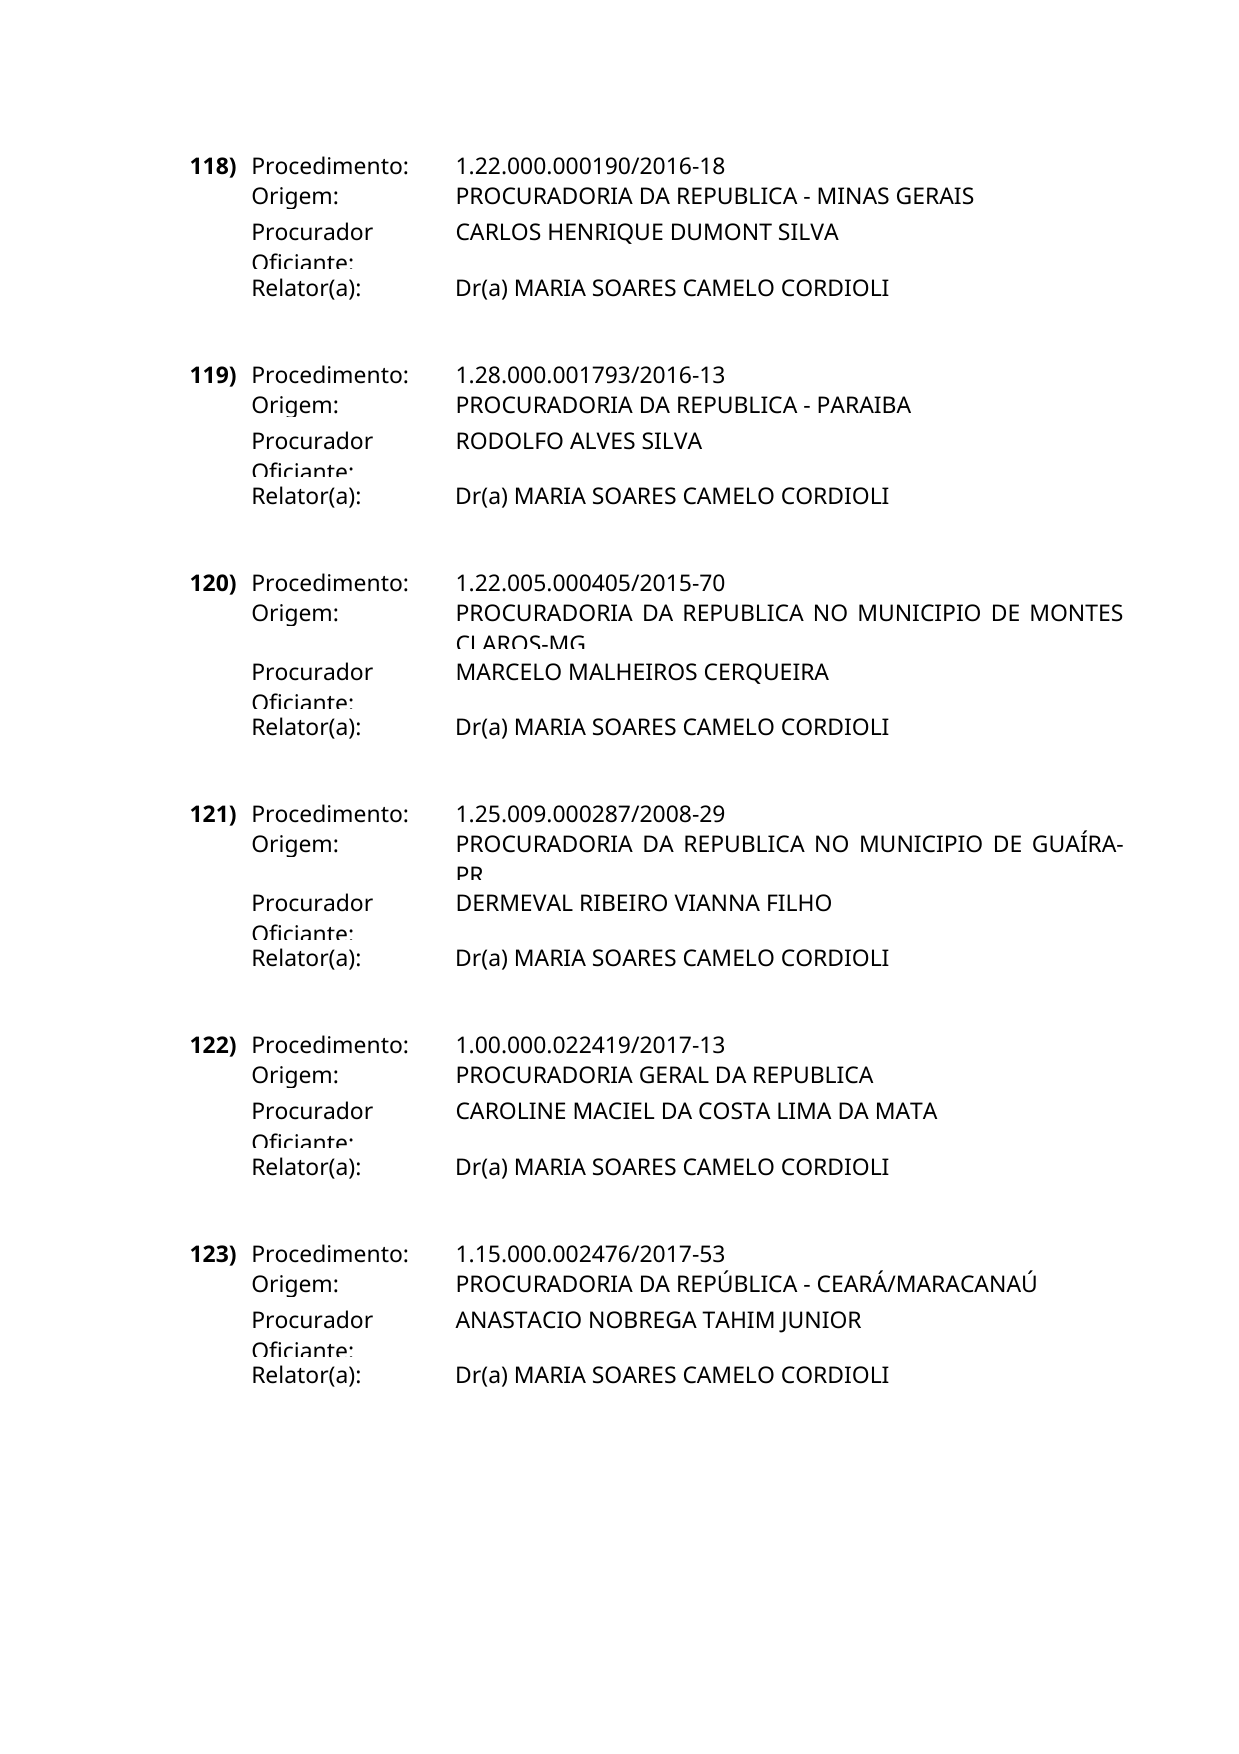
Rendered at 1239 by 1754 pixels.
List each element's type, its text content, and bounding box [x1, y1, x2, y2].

table_cell 1.22.005.000405/2015-70 [455, 567, 1124, 596]
table_cell [189, 942, 251, 972]
table_cell [455, 1181, 1124, 1238]
table_cell [1125, 480, 1239, 510]
table_header Dr(a) MARIA SOARES CAMELO CORDIOLI [455, 1359, 1122, 1388]
table_cell [0, 828, 189, 857]
table_cell [1125, 656, 1239, 707]
table_cell [0, 1268, 189, 1296]
table_cell [1125, 180, 1239, 208]
table_cell [455, 209, 1124, 216]
table_cell [1125, 567, 1239, 596]
table_cell [251, 302, 455, 358]
table_cell [1125, 1151, 1239, 1181]
table_cell [189, 1359, 251, 1389]
table_cell [1125, 1268, 1239, 1296]
table_cell [189, 510, 251, 567]
table_cell [251, 1088, 455, 1095]
table_cell Origem: [251, 1268, 455, 1296]
table_header Dr(a) MARIA SOARES CAMELO CORDIOLI [455, 1151, 1122, 1179]
table_cell Procedimento: [251, 567, 455, 596]
table_header [1125, 0, 1239, 150]
table_cell [0, 1359, 189, 1389]
table_cell [0, 1181, 189, 1238]
table_cell [1125, 857, 1239, 879]
table_cell [1125, 425, 1239, 476]
table_cell [0, 711, 189, 741]
table_cell Procurador Oficiante: [251, 887, 455, 939]
table_cell [1125, 887, 1239, 938]
table_cell [1125, 879, 1239, 887]
table_cell Procurador Oficiante: [251, 425, 455, 477]
table_cell [1125, 510, 1239, 567]
table_cell [189, 857, 251, 879]
table_cell [1125, 1304, 1239, 1355]
table_cell Origem: [251, 828, 455, 857]
table_cell [189, 972, 251, 1029]
table_cell PROCURADORIA GERAL DA REPUBLICA [455, 1059, 1124, 1088]
table_cell 121) [189, 798, 251, 827]
table_cell 1.22.000.000190/2016-18 [455, 150, 1124, 178]
table_cell [251, 879, 455, 887]
table_cell 118) [189, 150, 251, 178]
table_cell 123) [189, 1238, 251, 1266]
table_cell [0, 510, 189, 567]
table_cell [0, 656, 189, 707]
table_cell [1125, 1088, 1239, 1095]
table_cell [1125, 1238, 1239, 1266]
table_header Dr(a) MARIA SOARES CAMELO CORDIOLI [455, 272, 1122, 300]
table_cell Procurador Oficiante: [251, 216, 455, 268]
table_header Relator(a): [251, 1151, 455, 1179]
table_cell PROCURADORIA DA REPUBLICA - MINAS GERAIS [455, 180, 1124, 208]
table_cell [189, 626, 251, 648]
table_cell Procurador Oficiante: [251, 1304, 455, 1356]
table_cell [0, 741, 189, 798]
table_cell [189, 272, 251, 302]
table_cell 122) [189, 1029, 251, 1058]
table_header Relator(a): [251, 480, 455, 509]
table_cell [189, 828, 251, 857]
table_cell [189, 879, 251, 887]
table_cell [189, 216, 251, 267]
table_cell Procedimento: [251, 798, 455, 827]
table_cell [189, 656, 251, 707]
table_cell ANASTACIO NOBREGA TAHIM JUNIOR [455, 1304, 1124, 1355]
table_cell [0, 1304, 189, 1355]
table_cell [0, 359, 189, 387]
table_cell MARCELO MALHEIROS CERQUEIRA [455, 656, 1124, 707]
table_cell [189, 648, 251, 656]
table_cell [455, 648, 1124, 656]
table_cell [1125, 359, 1239, 387]
table_cell [0, 1238, 189, 1266]
table_cell [0, 942, 189, 972]
table_cell Origem: [251, 1059, 455, 1088]
table_cell CARLOS HENRIQUE DUMONT SILVA [455, 216, 1124, 267]
table_cell PROCURADORIA DA REPÚBLICA - CEARÁ/MARACANAÚ [455, 1268, 1124, 1296]
table_cell [1125, 648, 1239, 656]
table_cell [1125, 711, 1239, 741]
table_cell [0, 150, 189, 178]
table_cell [455, 1296, 1124, 1304]
table_cell [0, 626, 189, 648]
table_cell Procedimento: [251, 1029, 455, 1058]
table_cell [0, 480, 189, 510]
table_header [455, 0, 1124, 150]
table_cell [1125, 209, 1239, 216]
table_cell [189, 302, 251, 358]
table_cell [251, 626, 455, 648]
table_header Relator(a): [251, 1359, 455, 1388]
table_cell [0, 272, 189, 302]
table_header [0, 0, 189, 150]
table_cell [1125, 1296, 1239, 1304]
table_cell [189, 1059, 251, 1088]
table_header Relator(a): [251, 942, 455, 971]
table_cell 1.15.000.002476/2017-53 [455, 1238, 1124, 1266]
table_cell Origem: [251, 597, 455, 626]
table_cell [189, 425, 251, 476]
table_cell [1125, 1059, 1239, 1088]
table_cell [0, 1088, 189, 1095]
table_cell Procedimento: [251, 150, 455, 178]
table_cell [0, 798, 189, 827]
table_cell [189, 1268, 251, 1296]
table_cell [1125, 150, 1239, 178]
table_cell [189, 480, 251, 510]
table_cell [189, 1296, 251, 1304]
table_cell [189, 1088, 251, 1095]
table_cell [0, 597, 189, 626]
table_cell [1125, 828, 1239, 857]
table_cell [1125, 626, 1239, 648]
table_header Relator(a): [251, 711, 455, 740]
table_cell [1125, 272, 1239, 302]
table_cell [0, 209, 189, 216]
table_header Dr(a) MARIA SOARES CAMELO CORDIOLI [455, 942, 1122, 971]
table_header Dr(a) MARIA SOARES CAMELO CORDIOLI [455, 711, 1122, 740]
table_cell [0, 1296, 189, 1304]
table_cell 119) [189, 359, 251, 387]
table_cell Procurador Oficiante: [251, 1095, 455, 1148]
table_cell [1125, 417, 1239, 424]
table_cell [1125, 1095, 1239, 1146]
table_cell [189, 180, 251, 208]
table_cell [1125, 216, 1239, 267]
table_cell PROCURADORIA DA REPUBLICA NO MUNICIPIO DE MONTES CLAROS-MG [455, 597, 1124, 648]
table_cell [455, 1088, 1124, 1095]
table_cell [1125, 972, 1239, 1029]
table_cell [189, 887, 251, 938]
table_cell [251, 1181, 455, 1238]
table_cell [189, 1181, 251, 1238]
table_cell [1125, 389, 1239, 417]
table_cell [0, 879, 189, 887]
table_cell [251, 648, 455, 656]
table_cell [1125, 302, 1239, 358]
table_cell [1125, 942, 1239, 972]
table_cell [1125, 741, 1239, 798]
table_cell [189, 1151, 251, 1181]
table_cell [455, 510, 1124, 567]
table_cell [0, 1095, 189, 1146]
table_cell [251, 857, 455, 879]
table_cell [251, 972, 455, 1029]
table_cell [455, 302, 1124, 358]
table_cell [189, 711, 251, 741]
table_cell [455, 879, 1124, 887]
table_cell [251, 741, 455, 798]
table_header Relator(a): [251, 272, 455, 300]
table_cell [251, 510, 455, 567]
table_cell [0, 425, 189, 476]
table_cell [0, 567, 189, 596]
table_cell CAROLINE MACIEL DA COSTA LIMA DA MATA [455, 1095, 1124, 1146]
table_cell RODOLFO ALVES SILVA [455, 425, 1124, 476]
table_cell [189, 1095, 251, 1146]
table_cell 1.28.000.001793/2016-13 [455, 359, 1124, 387]
table_cell Procedimento: [251, 359, 455, 387]
table_cell Procedimento: [251, 1238, 455, 1266]
table_cell [0, 1059, 189, 1088]
table_cell [0, 417, 189, 424]
table_cell Origem: [251, 180, 455, 208]
table_cell [189, 1304, 251, 1355]
table_cell [0, 302, 189, 358]
table_cell [189, 597, 251, 626]
table_cell [189, 741, 251, 798]
table_cell [455, 741, 1124, 798]
table_cell 120) [189, 567, 251, 596]
table_cell [0, 389, 189, 417]
table_cell 1.25.009.000287/2008-29 [455, 798, 1124, 827]
table_cell DERMEVAL RIBEIRO VIANNA FILHO [455, 887, 1124, 938]
table_cell [0, 1151, 189, 1181]
table_header Dr(a) MARIA SOARES CAMELO CORDIOLI [455, 480, 1122, 509]
table_cell 1.00.000.022419/2017-13 [455, 1029, 1124, 1058]
table_cell [189, 417, 251, 424]
table_cell [251, 1296, 455, 1304]
table_cell [0, 1029, 189, 1058]
table_cell [0, 180, 189, 208]
table_cell [189, 389, 251, 417]
table_cell [455, 417, 1124, 424]
table_cell [0, 972, 189, 1029]
table_header [189, 0, 251, 150]
table_cell Procurador Oficiante: [251, 656, 455, 708]
table_cell [0, 216, 189, 267]
table_cell [251, 417, 455, 424]
table_cell [1125, 597, 1239, 626]
table_cell [189, 209, 251, 216]
table_cell [0, 648, 189, 656]
table_cell [1125, 1029, 1239, 1058]
table_cell [251, 209, 455, 216]
table_cell [1125, 798, 1239, 827]
table_cell [455, 972, 1124, 1029]
table_cell PROCURADORIA DA REPUBLICA NO MUNICIPIO DE GUAÍRA-PR [455, 828, 1124, 879]
table_cell Origem: [251, 389, 455, 417]
table_cell [0, 887, 189, 938]
table_cell PROCURADORIA DA REPUBLICA - PARAIBA [455, 389, 1124, 417]
table_header [251, 0, 455, 150]
table_cell [1125, 1181, 1239, 1238]
table_cell [1125, 1359, 1239, 1389]
table_cell [0, 857, 189, 879]
